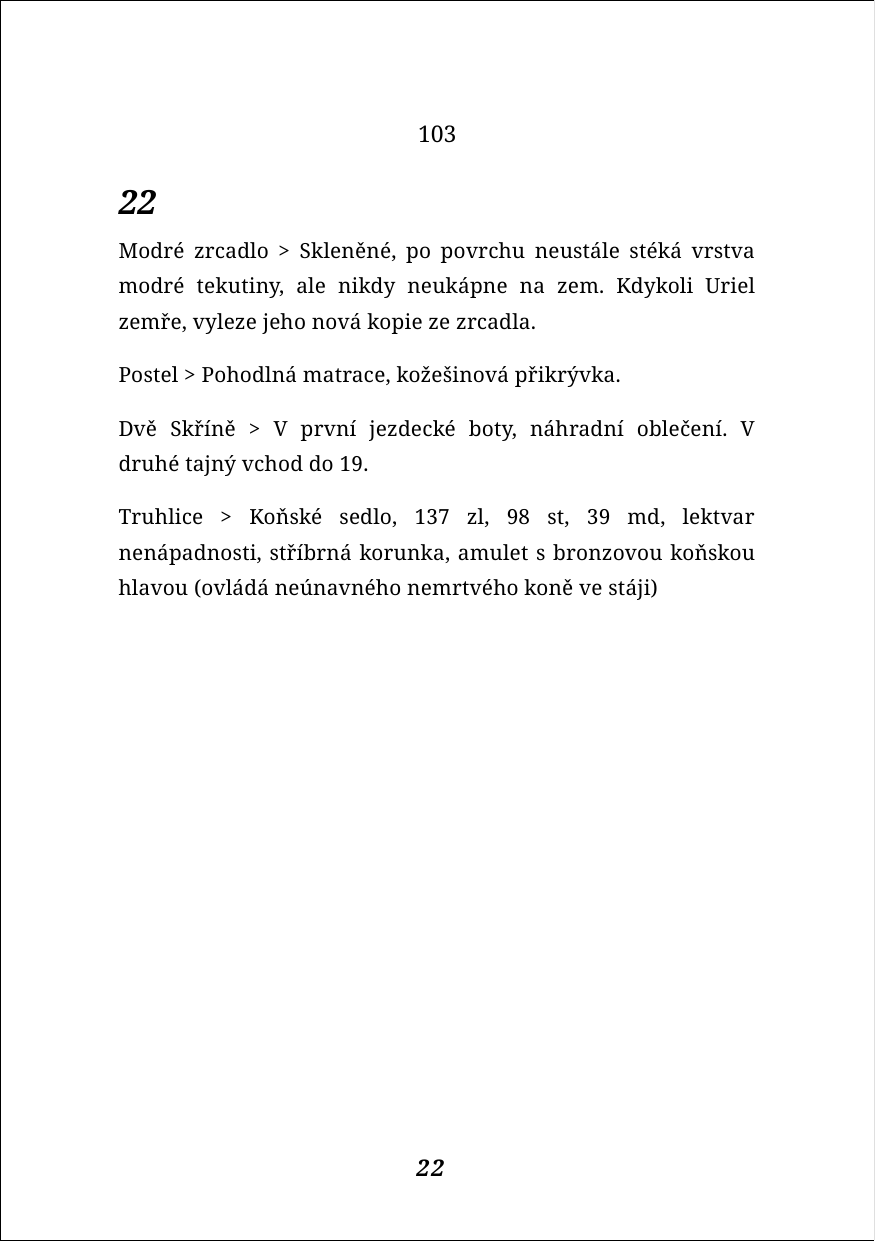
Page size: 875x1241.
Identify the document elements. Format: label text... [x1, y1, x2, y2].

text Truhlice > Koňské sedlo, 137 zl, 98 st, 39 md, lektvar nenápadnosti, stříbrná korunka, amulet s bronzovou koňskou hlavou (ovládá neúnavného nemrtvého koně ve stáji) [118, 502, 756, 602]
text Modré zrcadlo > Skleněné, po povrchu neustále stéká vrstva modré tekutiny, ale nikdy neukápne na zem. Kdykoli Uriel zemře, vyleze jeho nová kopie ze zrcadla. [118, 236, 756, 336]
text Dvě Skříně > V první jezdecké boty, náhradní oblečení. V druhé tajný vchod do 19. [118, 414, 756, 478]
text Postel > Pohodlná matrace, kožešinová přikrývka. [118, 360, 756, 389]
subtitle 22 [118, 179, 756, 224]
